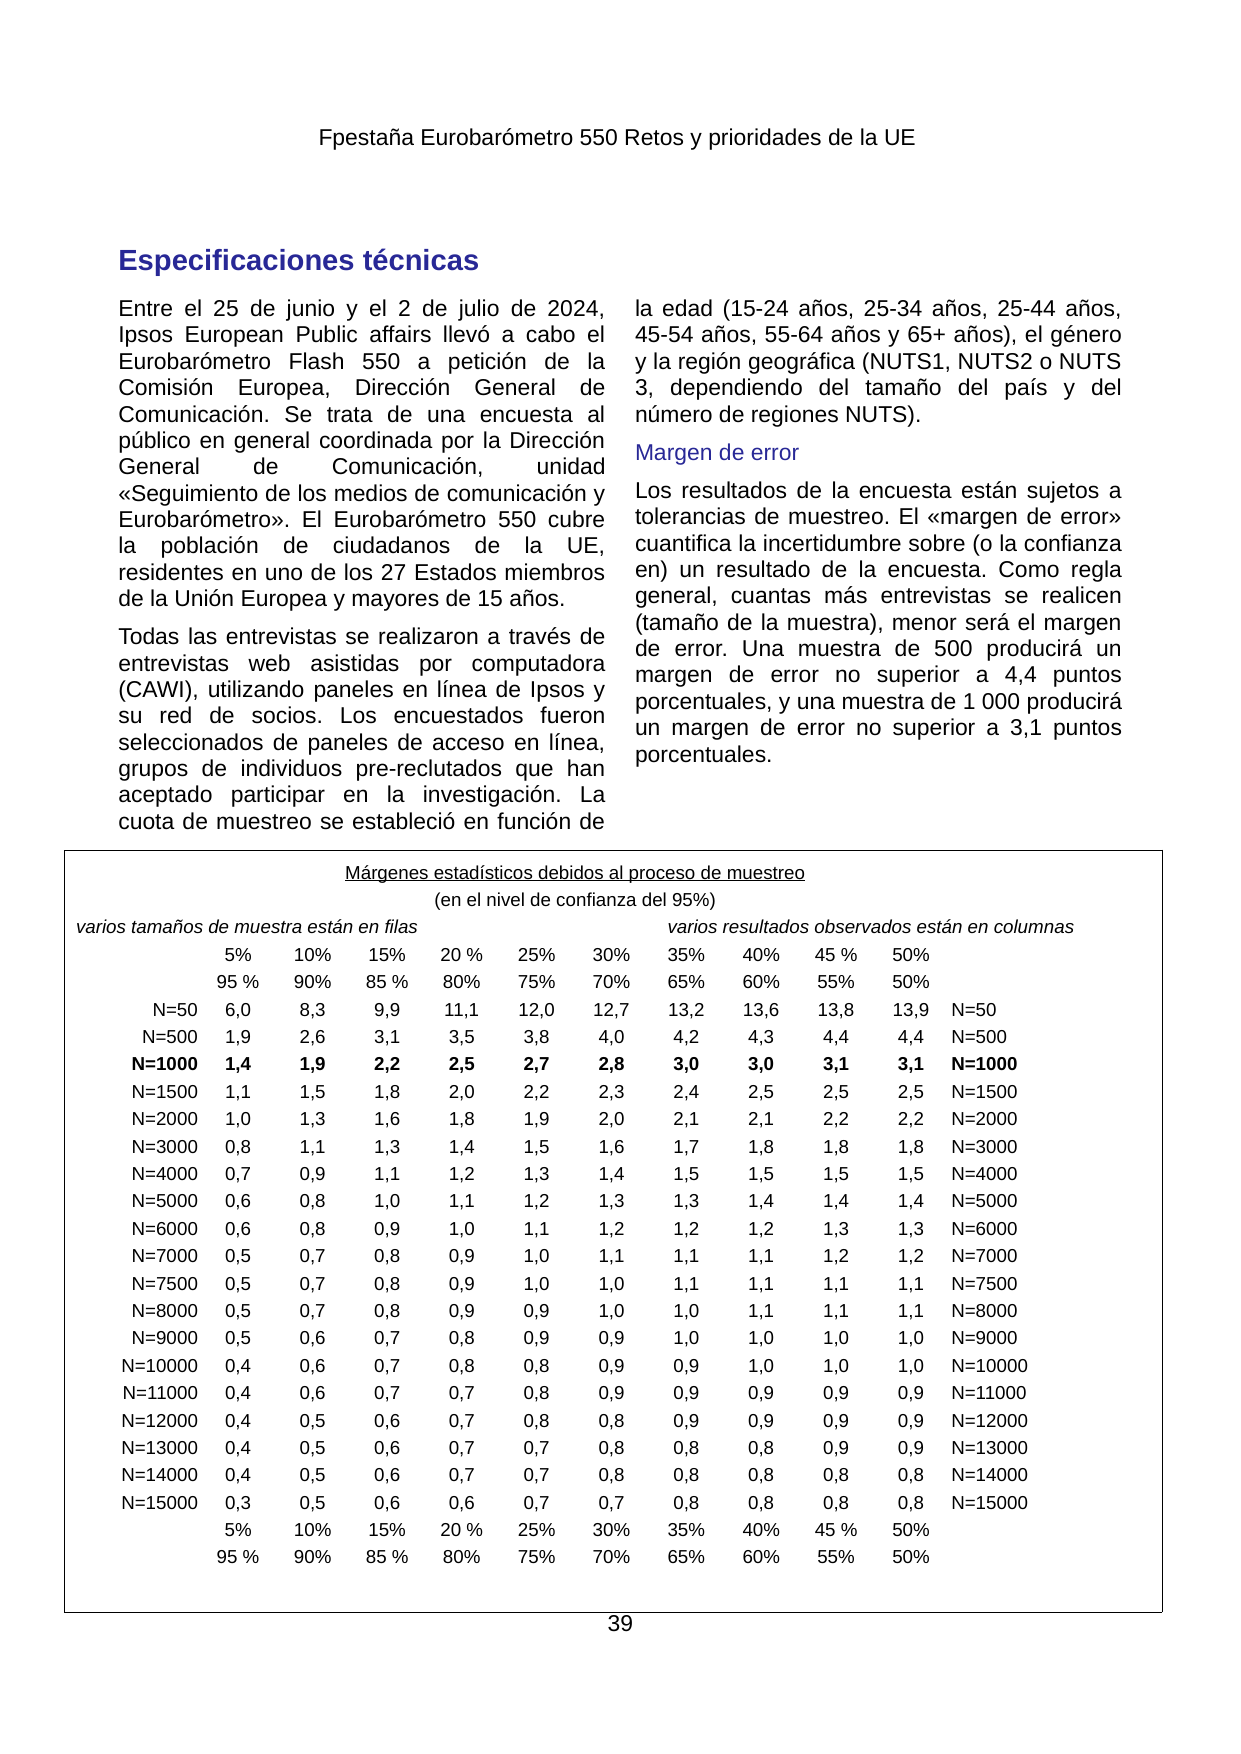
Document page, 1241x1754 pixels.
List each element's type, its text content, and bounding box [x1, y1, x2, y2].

table_cell 55% [798, 968, 873, 996]
table_cell 25% [499, 1516, 574, 1543]
table_cell N=3000 [948, 1133, 1077, 1160]
table_cell 1,0 [499, 1270, 574, 1297]
table_cell 0,4 [201, 1379, 275, 1406]
table_cell 3,0 [649, 1050, 723, 1078]
table_cell 95 % [201, 1544, 275, 1571]
table_cell 0,4 [201, 1461, 275, 1489]
table_cell 25% [499, 941, 574, 968]
table_cell 2,5 [424, 1050, 499, 1078]
table_cell 0,8 [350, 1242, 424, 1269]
table_cell 85 % [350, 968, 424, 996]
table_cell 1,5 [499, 1133, 574, 1160]
table_cell [948, 1516, 1077, 1543]
table_cell N=7500 [948, 1270, 1077, 1297]
table_cell N=12000 [948, 1406, 1077, 1434]
table_cell 0,9 [574, 1352, 649, 1379]
table_cell 0,9 [798, 1434, 873, 1461]
table_cell 1,8 [350, 1078, 424, 1105]
table_cell 65% [649, 968, 723, 996]
table_cell 0,5 [201, 1270, 275, 1297]
table_cell 0,6 [350, 1434, 424, 1461]
table_cell 0,9 [424, 1297, 499, 1324]
table_cell 0,5 [275, 1406, 349, 1434]
table_cell 0,9 [499, 1297, 574, 1324]
table_cell N=4000 [73, 1160, 201, 1187]
table_cell [499, 913, 574, 941]
table_cell 60% [724, 968, 798, 996]
table_cell 1,3 [499, 1160, 574, 1187]
table_cell 13,8 [798, 996, 873, 1023]
table_cell 1,1 [724, 1242, 798, 1269]
table_cell 20 % [424, 941, 499, 968]
table_cell 0,7 [350, 1324, 424, 1352]
table_cell 0,8 [275, 1215, 349, 1242]
table_cell 90% [275, 968, 349, 996]
table_cell 1,8 [873, 1133, 948, 1160]
table_cell 0,5 [275, 1461, 349, 1489]
table_cell 0,8 [724, 1434, 798, 1461]
table_cell 0,7 [201, 1160, 275, 1187]
table_cell 0,8 [499, 1379, 574, 1406]
table_cell 0,9 [424, 1242, 499, 1269]
table_cell [948, 941, 1077, 968]
table_cell 0,9 [649, 1406, 723, 1434]
table_cell 3,8 [499, 1023, 574, 1050]
table_cell 2,1 [724, 1105, 798, 1132]
table_cell 35% [649, 941, 723, 968]
table_cell N=1500 [73, 1078, 201, 1105]
table_cell 0,8 [350, 1270, 424, 1297]
table_cell N=8000 [948, 1297, 1077, 1324]
table_cell 0,3 [201, 1489, 275, 1516]
table_cell 1,1 [350, 1160, 424, 1187]
table_cell 13,2 [649, 996, 723, 1023]
table_cell 3,1 [798, 1050, 873, 1078]
table_cell N=13000 [73, 1434, 201, 1461]
table_cell 0,7 [574, 1489, 649, 1516]
table_cell 0,8 [798, 1489, 873, 1516]
table_cell N=4000 [948, 1160, 1077, 1187]
table_cell 1,0 [499, 1242, 574, 1269]
table_cell [948, 1544, 1077, 1571]
table_cell 1,0 [873, 1324, 948, 1352]
table_cell 1,0 [350, 1187, 424, 1215]
table_cell 15% [350, 941, 424, 968]
table_cell [73, 1544, 201, 1571]
table_cell N=14000 [73, 1461, 201, 1489]
table_cell 4,3 [724, 1023, 798, 1050]
table_cell 13,9 [873, 996, 948, 1023]
table_cell varios resultados observados están en columnas [649, 913, 1077, 941]
table_cell 55% [798, 1544, 873, 1571]
table_cell N=500 [73, 1023, 201, 1050]
table_cell 85 % [350, 1544, 424, 1571]
table_cell 0,8 [574, 1461, 649, 1489]
table_cell 1,1 [724, 1297, 798, 1324]
table_cell 40% [724, 941, 798, 968]
table_cell 0,9 [873, 1434, 948, 1461]
text [65, 851, 1162, 1612]
table_cell N=1500 [948, 1078, 1077, 1105]
table_cell N=6000 [948, 1215, 1077, 1242]
table_cell 1,1 [873, 1297, 948, 1324]
table_cell 0,9 [574, 1324, 649, 1352]
table_cell N=15000 [73, 1489, 201, 1516]
table_cell 1,8 [724, 1133, 798, 1160]
table_cell 0,5 [275, 1489, 349, 1516]
table_cell 2,2 [873, 1105, 948, 1132]
table_cell (en el nivel de confianza del 95%) [73, 886, 1077, 913]
table_cell 2,0 [574, 1105, 649, 1132]
table_cell N=50 [948, 996, 1077, 1023]
table_cell N=2000 [948, 1105, 1077, 1132]
table_cell 3,0 [724, 1050, 798, 1078]
table_cell 0,6 [350, 1489, 424, 1516]
table_cell 1,8 [424, 1105, 499, 1132]
table_cell N=1000 [948, 1050, 1077, 1078]
table_cell 0,8 [201, 1133, 275, 1160]
table_cell 1,3 [574, 1187, 649, 1215]
table_cell 2,1 [649, 1105, 723, 1132]
table_cell 0,7 [499, 1489, 574, 1516]
table_cell 10% [275, 1516, 349, 1543]
table_cell N=3000 [73, 1133, 201, 1160]
table_cell 4,0 [574, 1023, 649, 1050]
table_cell 0,8 [724, 1461, 798, 1489]
table_cell 75% [499, 1544, 574, 1571]
table_cell 2,5 [724, 1078, 798, 1105]
text Entre el 25 de junio y el 2 de julio de 2024, Ipsos European Public affairs llevó a cabo el Eurobarómetro Flash 550 a petición de la Comisión Europea, Dirección General de Comunicación. Se trata de una encuesta al público en general coordinada por la Dirección General de Comunicación, unidad «Seguimiento de los medios de comunicación y Eurobarómetro». El Eurobarómetro 550 cubre la población de ciudadanos de la UE, residentes en uno de los 27 Estados miembros de la Unión Europea y mayores de 15 años. [118, 295, 605, 611]
table_header Márgenes estadísticos debidos al proceso de muestreo [73, 859, 1077, 886]
table_cell 0,6 [350, 1461, 424, 1489]
table_cell N=7000 [73, 1242, 201, 1269]
table_cell varios tamaños de muestra están en filas [73, 913, 499, 941]
table_cell 95 % [201, 968, 275, 996]
table_cell 2,2 [499, 1078, 574, 1105]
table_cell 1,2 [873, 1242, 948, 1269]
table_cell 1,0 [873, 1352, 948, 1379]
table_cell 1,1 [649, 1242, 723, 1269]
table_cell 30% [574, 941, 649, 968]
table_cell 1,1 [574, 1242, 649, 1269]
table_cell [574, 913, 649, 941]
table_cell 1,1 [724, 1270, 798, 1297]
table_cell 0,4 [201, 1406, 275, 1434]
table_cell 0,6 [275, 1352, 349, 1379]
table_cell 8,3 [275, 996, 349, 1023]
table_cell 1,1 [275, 1133, 349, 1160]
table_cell 50% [873, 1544, 948, 1571]
table_cell 13,6 [724, 996, 798, 1023]
table_cell 1,9 [275, 1050, 349, 1078]
table_cell 0,8 [424, 1352, 499, 1379]
table_cell 1,3 [649, 1187, 723, 1215]
table_cell 0,9 [499, 1324, 574, 1352]
table_cell 0,6 [275, 1324, 349, 1352]
table_cell 1,1 [499, 1215, 574, 1242]
table_cell N=5000 [73, 1187, 201, 1215]
table_cell 2,3 [574, 1078, 649, 1105]
table_cell 2,5 [873, 1078, 948, 1105]
table_cell 10% [275, 941, 349, 968]
table_cell 1,2 [499, 1187, 574, 1215]
table_cell 0,9 [724, 1379, 798, 1406]
table_cell 0,8 [873, 1489, 948, 1516]
table_cell 1,1 [649, 1270, 723, 1297]
table_cell 0,8 [649, 1461, 723, 1489]
table_cell 2,7 [499, 1050, 574, 1078]
table_cell N=6000 [73, 1215, 201, 1242]
table_cell 0,8 [275, 1187, 349, 1215]
table_cell 1,4 [424, 1133, 499, 1160]
table_cell [73, 1516, 201, 1543]
table_cell 75% [499, 968, 574, 996]
table_cell 1,1 [201, 1078, 275, 1105]
table_cell 4,4 [873, 1023, 948, 1050]
table_cell 0,8 [424, 1324, 499, 1352]
table_cell 0,7 [350, 1379, 424, 1406]
table_cell 3,5 [424, 1023, 499, 1050]
table_cell 0,5 [201, 1324, 275, 1352]
table_cell 1,4 [798, 1187, 873, 1215]
table_cell 0,7 [499, 1434, 574, 1461]
table_cell 1,4 [873, 1187, 948, 1215]
table_cell 2,6 [275, 1023, 349, 1050]
table_cell 1,0 [798, 1324, 873, 1352]
table_cell N=7000 [948, 1242, 1077, 1269]
table_cell 0,6 [201, 1215, 275, 1242]
table_cell 0,9 [724, 1406, 798, 1434]
table_cell 5% [201, 941, 275, 968]
table_cell N=11000 [73, 1379, 201, 1406]
table_cell 50% [873, 968, 948, 996]
table_cell 1,3 [275, 1105, 349, 1132]
table_cell 35% [649, 1516, 723, 1543]
table_cell N=12000 [73, 1406, 201, 1434]
table_cell 1,0 [724, 1324, 798, 1352]
table_cell 1,2 [724, 1215, 798, 1242]
table_cell 1,5 [873, 1160, 948, 1187]
table_cell 1,6 [574, 1133, 649, 1160]
table_cell 1,5 [798, 1160, 873, 1187]
table_cell 15% [350, 1516, 424, 1543]
table_cell 0,9 [798, 1379, 873, 1406]
table_cell N=50 [73, 996, 201, 1023]
table_cell 70% [574, 968, 649, 996]
table_cell 1,0 [649, 1324, 723, 1352]
table_cell 0,9 [424, 1270, 499, 1297]
table_cell N=10000 [948, 1352, 1077, 1379]
table_cell [73, 968, 201, 996]
table_cell 0,8 [574, 1434, 649, 1461]
table_cell 50% [873, 941, 948, 968]
table_cell 12,0 [499, 996, 574, 1023]
table_cell 0,7 [499, 1461, 574, 1489]
table_cell 0,6 [350, 1406, 424, 1434]
table_cell 2,2 [798, 1105, 873, 1132]
table_cell 1,0 [574, 1270, 649, 1297]
table_cell 1,1 [424, 1187, 499, 1215]
table_cell N=14000 [948, 1461, 1077, 1489]
table_cell 1,3 [798, 1215, 873, 1242]
table_cell 0,5 [201, 1242, 275, 1269]
table_cell N=11000 [948, 1379, 1077, 1406]
text Margen de error [635, 439, 1122, 465]
table_cell [948, 968, 1077, 996]
table_cell 1,0 [724, 1352, 798, 1379]
table_cell 11,1 [424, 996, 499, 1023]
table_cell 9,9 [350, 996, 424, 1023]
table_cell 0,8 [649, 1434, 723, 1461]
table_cell 45 % [798, 1516, 873, 1543]
table_cell N=1000 [73, 1050, 201, 1078]
table_cell N=5000 [948, 1187, 1077, 1215]
table_cell 80% [424, 1544, 499, 1571]
table_cell 1,5 [724, 1160, 798, 1187]
table_cell 3,1 [350, 1023, 424, 1050]
table_cell 1,0 [574, 1297, 649, 1324]
table_cell 65% [649, 1544, 723, 1571]
subtitle Especificaciones técnicas [118, 243, 1122, 277]
table_cell 0,4 [201, 1434, 275, 1461]
table_cell 0,9 [574, 1379, 649, 1406]
table_cell 2,8 [574, 1050, 649, 1078]
table_cell 1,6 [350, 1105, 424, 1132]
table_cell 5% [201, 1516, 275, 1543]
table_cell 0,5 [201, 1297, 275, 1324]
table_cell 1,2 [798, 1242, 873, 1269]
table_cell 90% [275, 1544, 349, 1571]
table_cell 0,8 [499, 1352, 574, 1379]
table_cell 1,0 [201, 1105, 275, 1132]
table_cell 40% [724, 1516, 798, 1543]
table_cell 50% [873, 1516, 948, 1543]
table_cell 70% [574, 1544, 649, 1571]
table_cell 0,6 [275, 1379, 349, 1406]
table_cell 4,2 [649, 1023, 723, 1050]
table_cell 0,6 [201, 1187, 275, 1215]
table_cell N=500 [948, 1023, 1077, 1050]
table_cell 1,8 [798, 1133, 873, 1160]
table_cell 0,7 [275, 1242, 349, 1269]
table_cell 1,2 [424, 1160, 499, 1187]
table_cell 3,1 [873, 1050, 948, 1078]
table_cell 1,2 [574, 1215, 649, 1242]
table_cell 0,9 [350, 1215, 424, 1242]
table_cell 1,2 [649, 1215, 723, 1242]
table_cell 1,3 [350, 1133, 424, 1160]
table_cell 0,8 [350, 1297, 424, 1324]
table_cell 0,7 [275, 1297, 349, 1324]
table_cell 1,0 [649, 1297, 723, 1324]
table_cell 1,0 [424, 1215, 499, 1242]
table_cell 1,1 [873, 1270, 948, 1297]
table_cell 0,8 [574, 1406, 649, 1434]
table_cell 0,9 [649, 1379, 723, 1406]
table_cell N=9000 [948, 1324, 1077, 1352]
table_cell 6,0 [201, 996, 275, 1023]
table_cell 1,9 [499, 1105, 574, 1132]
table_cell 0,9 [798, 1406, 873, 1434]
table_cell 2,2 [350, 1050, 424, 1078]
table_cell [73, 941, 201, 968]
table_cell 2,4 [649, 1078, 723, 1105]
table_cell 0,7 [424, 1379, 499, 1406]
table_cell 0,7 [424, 1434, 499, 1461]
table_cell 0,8 [724, 1489, 798, 1516]
table_cell 0,7 [275, 1270, 349, 1297]
table_cell 1,3 [873, 1215, 948, 1242]
table_cell 2,0 [424, 1078, 499, 1105]
table_cell 12,7 [574, 996, 649, 1023]
table_cell 1,4 [724, 1187, 798, 1215]
table_cell 1,5 [275, 1078, 349, 1105]
text la edad (15-24 años, 25-34 años, 25-44 años, 45-54 años, 55-64 años y 65+ años), el género y la región geográfica (NUTS1, NUTS2 o NUTS 3, dependiendo del tamaño del país y del número de regiones NUTS). [635, 295, 1122, 427]
table_cell 1,7 [649, 1133, 723, 1160]
table_cell 1,1 [798, 1297, 873, 1324]
table_cell N=7500 [73, 1270, 201, 1297]
table_cell 1,1 [798, 1270, 873, 1297]
table_cell 0,7 [350, 1352, 424, 1379]
table_cell 60% [724, 1544, 798, 1571]
table_cell 0,8 [499, 1406, 574, 1434]
table_cell 0,9 [873, 1379, 948, 1406]
table_cell N=15000 [948, 1489, 1077, 1516]
table_cell 0,9 [873, 1406, 948, 1434]
table_cell 1,4 [574, 1160, 649, 1187]
text Los resultados de la encuesta están sujetos a tolerancias de muestreo. El «margen de error» cuantifica la incertidumbre sobre (o la confianza en) un resultado de la encuesta. Como regla general, cuantas más entrevistas se realicen (tamaño de la muestra), menor será el margen de error. Una muestra de 500 producirá un margen de error no superior a 4,4 puntos porcentuales, y una muestra de 1 000 producirá un margen de error no superior a 3,1 puntos porcentuales. [635, 477, 1122, 767]
table_cell 0,9 [275, 1160, 349, 1187]
table_cell 2,5 [798, 1078, 873, 1105]
table_cell 0,6 [424, 1489, 499, 1516]
table_cell 0,9 [649, 1352, 723, 1379]
table_cell 0,8 [649, 1489, 723, 1516]
text Todas las entrevistas se realizaron a través de entrevistas web asistidas por computadora (CAWI), utilizando paneles en línea de Ipsos y su red de socios. Los encuestados fueron seleccionados de paneles de acceso en línea, grupos de individuos pre-reclutados que han aceptado participar en la investigación. La cuota de muestreo se estableció en función de [118, 623, 605, 834]
table_cell N=10000 [73, 1352, 201, 1379]
table_cell 1,5 [649, 1160, 723, 1187]
table_cell 0,4 [201, 1352, 275, 1379]
table_cell 80% [424, 968, 499, 996]
table_cell 0,8 [873, 1461, 948, 1489]
table_cell N=9000 [73, 1324, 201, 1352]
table_cell 20 % [424, 1516, 499, 1543]
table_cell N=13000 [948, 1434, 1077, 1461]
table_cell 1,4 [201, 1050, 275, 1078]
table_cell 4,4 [798, 1023, 873, 1050]
table_cell 0,5 [275, 1434, 349, 1461]
table_cell N=8000 [73, 1297, 201, 1324]
table_cell 30% [574, 1516, 649, 1543]
table_cell 0,7 [424, 1406, 499, 1434]
table_cell 45 % [798, 941, 873, 968]
table_cell 0,8 [798, 1461, 873, 1489]
table_cell 1,0 [798, 1352, 873, 1379]
table_cell N=2000 [73, 1105, 201, 1132]
table_cell 0,7 [424, 1461, 499, 1489]
table_cell 1,9 [201, 1023, 275, 1050]
